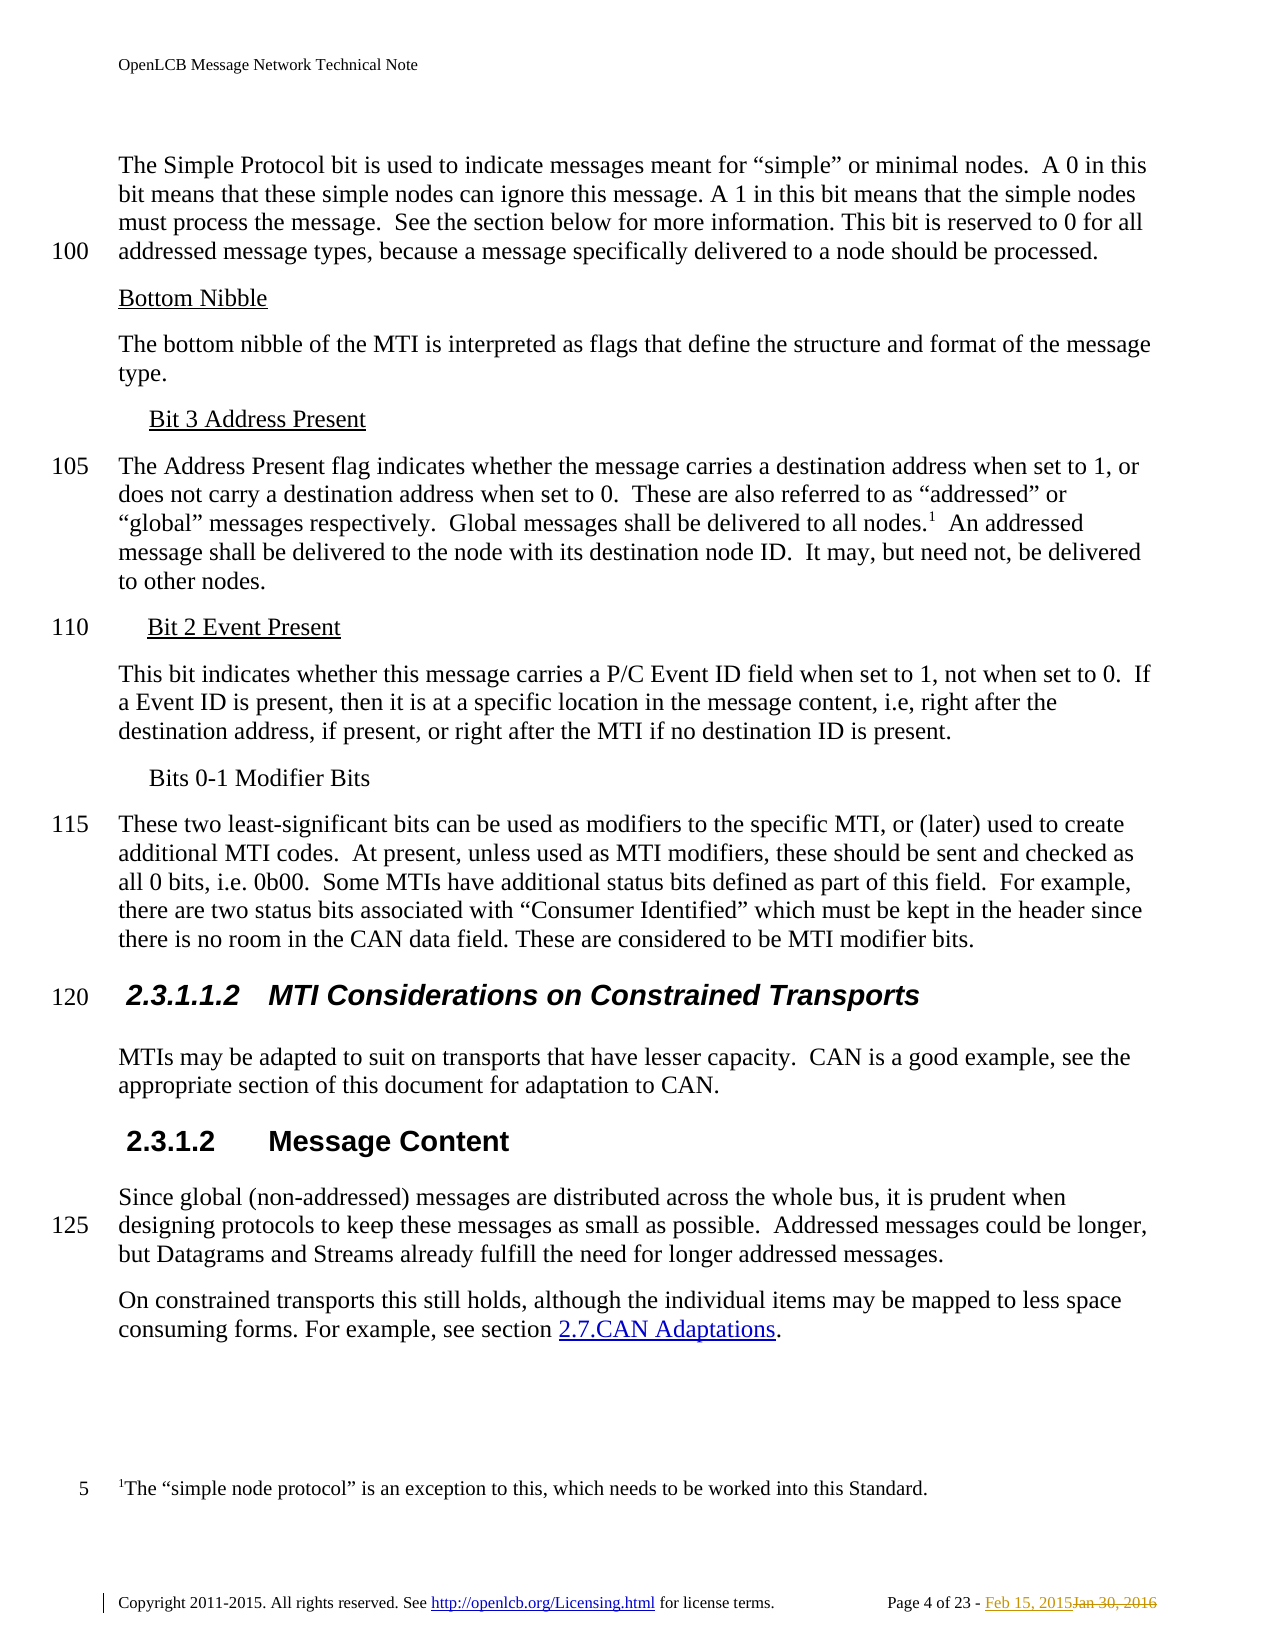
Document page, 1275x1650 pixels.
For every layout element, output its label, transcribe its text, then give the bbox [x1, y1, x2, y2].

text Bits 0-1 Modifier Bits [118, 763, 1157, 791]
text The “simple node protocol” is an exception to this, which needs to be worked into this Standard. [118, 1476, 1157, 1500]
subtitle MTI Considerations on Constrained Transports [118, 978, 1157, 1011]
text These two least-significant bits can be used as modifiers to the specific MTI, or (later) used to create additional MTI codes. At present, unless used as MTI modifiers, these should be sent and checked as all 0 bits, i.e. 0b00. Some MTIs have additional status bits defined as part of this field. For example, there are two status bits associated with “Consumer Identified” which must be kept in the header since there is no room in the CAN data field. These are considered to be MTI modifier bits. [118, 809, 1157, 953]
text Bit 3 Address Present [118, 404, 1157, 433]
text MTIs may be adapted to suit on transports that have lesser capacity. CAN is a good example, see the appropriate section of this document for adaptation to CAN. [118, 1042, 1157, 1099]
text The Address Present flag indicates whether the message carries a destination address when set to 1, or does not carry a destination address when set to 0. These are also referred to as “addressed” or “global” messages respectively. Global messages shall be delivered to all nodes. An addressed message shall be delivered to the node with its destination node ID. It may, but need not, be delivered to other nodes. [118, 451, 1157, 594]
text Since global (non-addressed) messages are distributed across the whole bus, it is prudent when designing protocols to keep these messages as small as possible. Addressed messages could be longer, but Datagrams and Streams already fulfill the need for longer addressed messages. [118, 1182, 1157, 1268]
text The bottom nibble of the MTI is interpreted as flags that define the structure and format of the message type. [118, 329, 1157, 387]
text The Simple Protocol bit is used to indicate messages meant for “simple” or minimal nodes. A 0 in this bit means that these simple nodes can ignore this message. A 1 in this bit means that the simple nodes must process the message. See the section below for more information. This bit is reserved to 0 for all addressed message types, because a message specifically delivered to a node should be processed. [118, 150, 1157, 265]
subtitle Message Content [118, 1124, 1157, 1157]
text Bottom Nibble [118, 283, 1157, 311]
text On constrained transports this still holds, although the individual items may be mapped to less space consuming forms. For example, see section 2.7.CAN Adaptations. [118, 1286, 1157, 1343]
text This bit indicates whether this message carries a P/C Event ID field when set to 1, not when set to 0. If a Event ID is present, then it is at a specific location in the message content, i.e, right after the destination address, if present, or right after the MTI if no destination ID is present. [118, 659, 1157, 745]
text Bit 2 Event Present [118, 612, 1157, 641]
